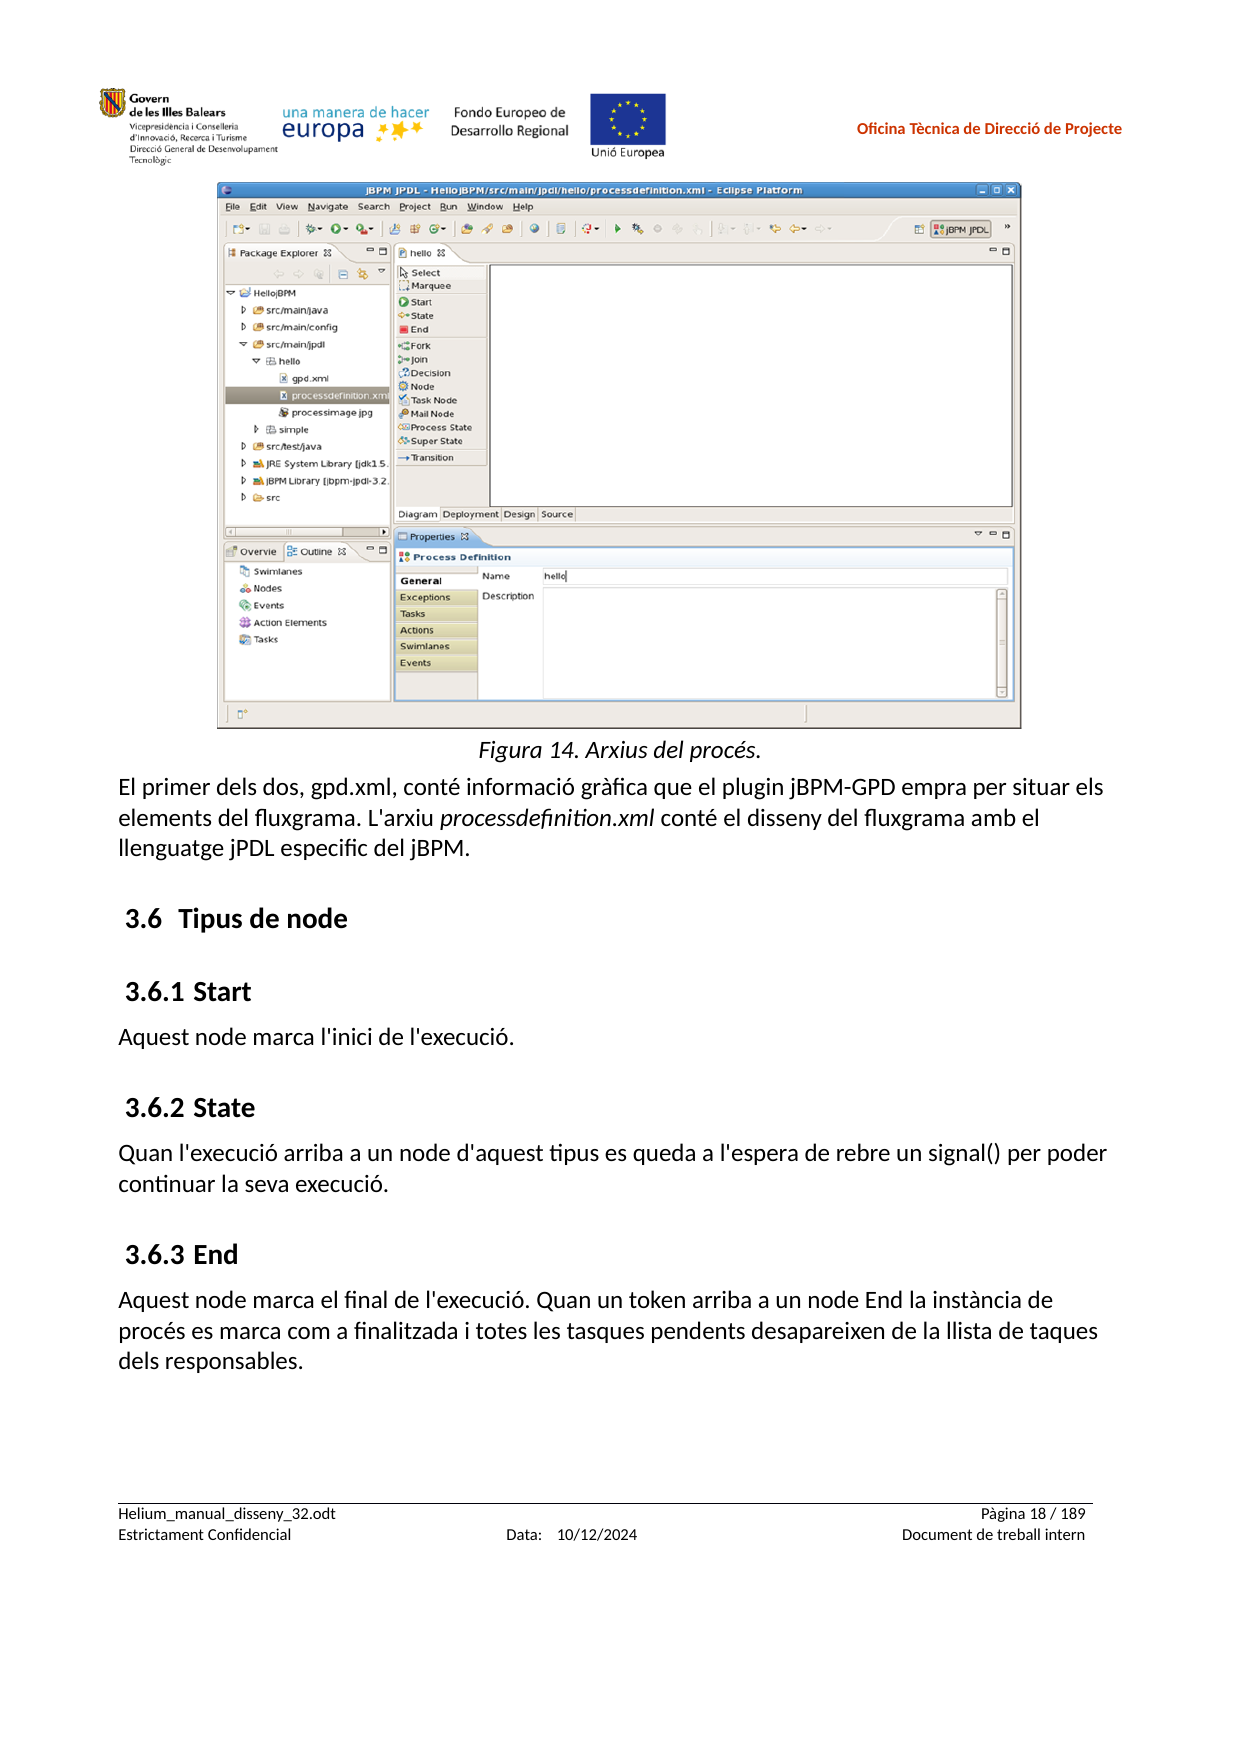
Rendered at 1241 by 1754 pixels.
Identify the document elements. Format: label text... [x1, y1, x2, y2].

subtitle End [118, 1236, 1122, 1272]
text Aquest node marca el final de l'execució. Quan un token arriba a un node End la instància de procés es marca com a finalitzada i totes les tasques pendents desapareixen de la llista de taques dels responsables. [118, 1284, 1122, 1376]
text Aquest node marca l'inici de l'execució. [118, 1021, 1122, 1052]
picture [215, 180, 1025, 734]
text El primer dels dos, gpd.xml, conté informació gràfica que el plugin jBPM-GPD empra per situar els elements del fluxgrama. L'arxiu processdefinition.xml conté el disseny del fluxgrama amb el llenguatge jPDL especific del jBPM. [118, 168, 1122, 863]
picture [99, 87, 668, 166]
text Figura 14. Arxius del procés. [175, 734, 1065, 764]
text Quan l'execució arriba a un node d'aquest tipus es queda a l'espera de rebre un signal() per poder continuar la seva execució. [118, 1138, 1122, 1199]
subtitle Start [118, 973, 1122, 1009]
subtitle Tipus de node [118, 900, 1122, 936]
subtitle State [118, 1089, 1122, 1125]
